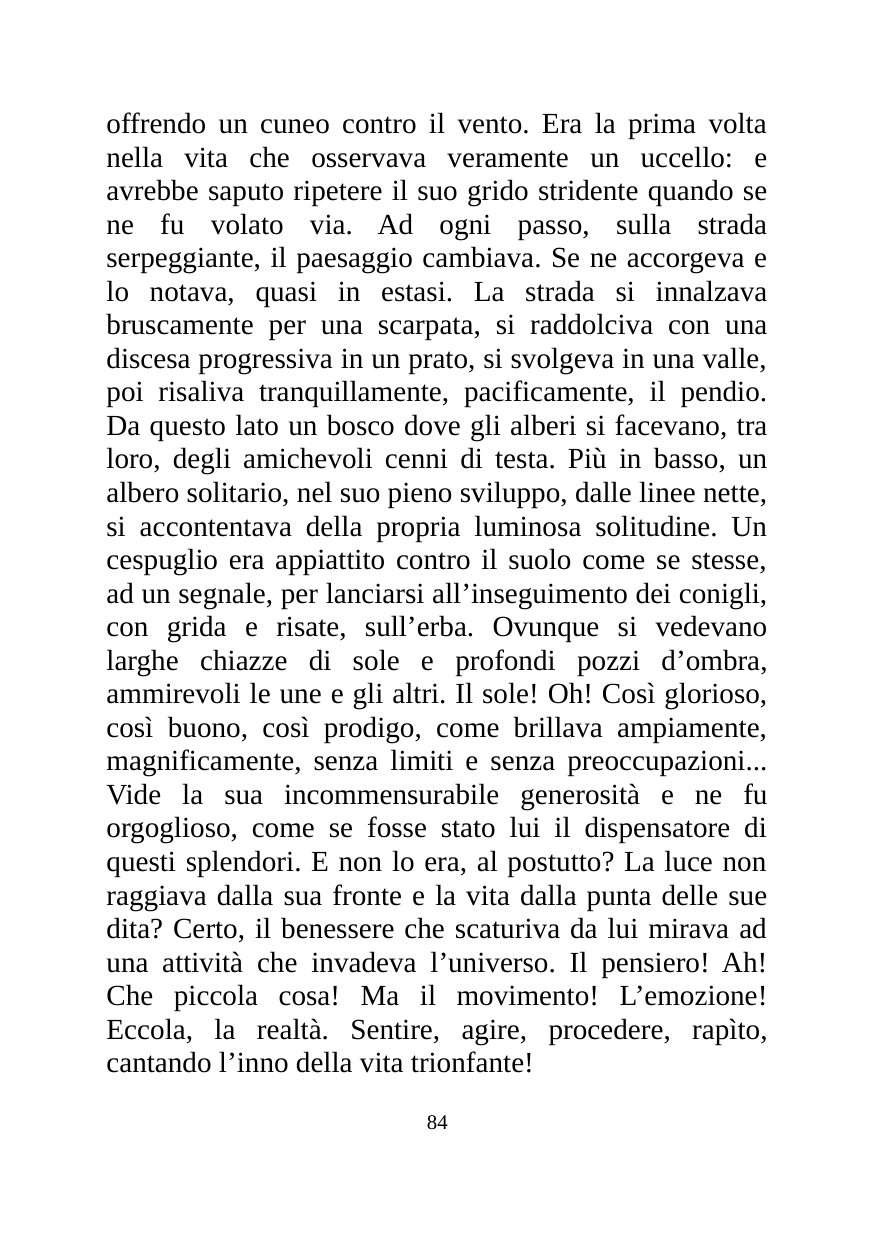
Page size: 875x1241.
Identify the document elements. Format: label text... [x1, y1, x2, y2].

text offrendo un cuneo contro il vento. Era la prima volta nella vita che osservava veramente un uccello: e avrebbe saputo ripetere il suo grido stridente quando se ne fu volato via. Ad ogni passo, sulla strada serpeggiante, il paesaggio cambiava. Se ne accorgeva e lo notava, quasi in estasi. La strada si innalzava bruscamente per una scarpata, si raddolciva con una discesa progressiva in un prato, si svolgeva in una valle, poi risaliva tranquillamente, pacificamente, il pendio. Da questo lato un bosco dove gli alberi si facevano, tra loro, degli amichevoli cenni di testa. Più in basso, un albero solitario, nel suo pieno sviluppo, dalle linee nette, si accontentava della propria luminosa solitudine. Un cespuglio era appiattito contro il suolo come se stesse, ad un segnale, per lanciarsi all’inseguimento dei conigli, con grida e risate, sull’erba. Ovunque si vedevano larghe chiazze di sole e profondi pozzi d’ombra, ammirevoli le une e gli altri. Il sole! Oh! Così glorioso, così buono, così prodigo, come brillava ampiamente, magnificamente, senza limiti e senza preoccupazioni... Vide la sua incommensurabile generosità e ne fu orgoglioso, come se fosse stato lui il dispensatore di questi splendori. E non lo era, al postutto? La luce non raggiava dalla sua fronte e la vita dalla punta delle sue dita? Certo, il benessere che scaturiva da lui mirava ad una attività che invadeva l’universo. Il pensiero! Ah! Che piccola cosa! Ma il movimento! L’emozione! Eccola, la realtà. Sentire, agire, procedere, rapìto, cantando l’inno della vita trionfante! [106, 106, 768, 1079]
